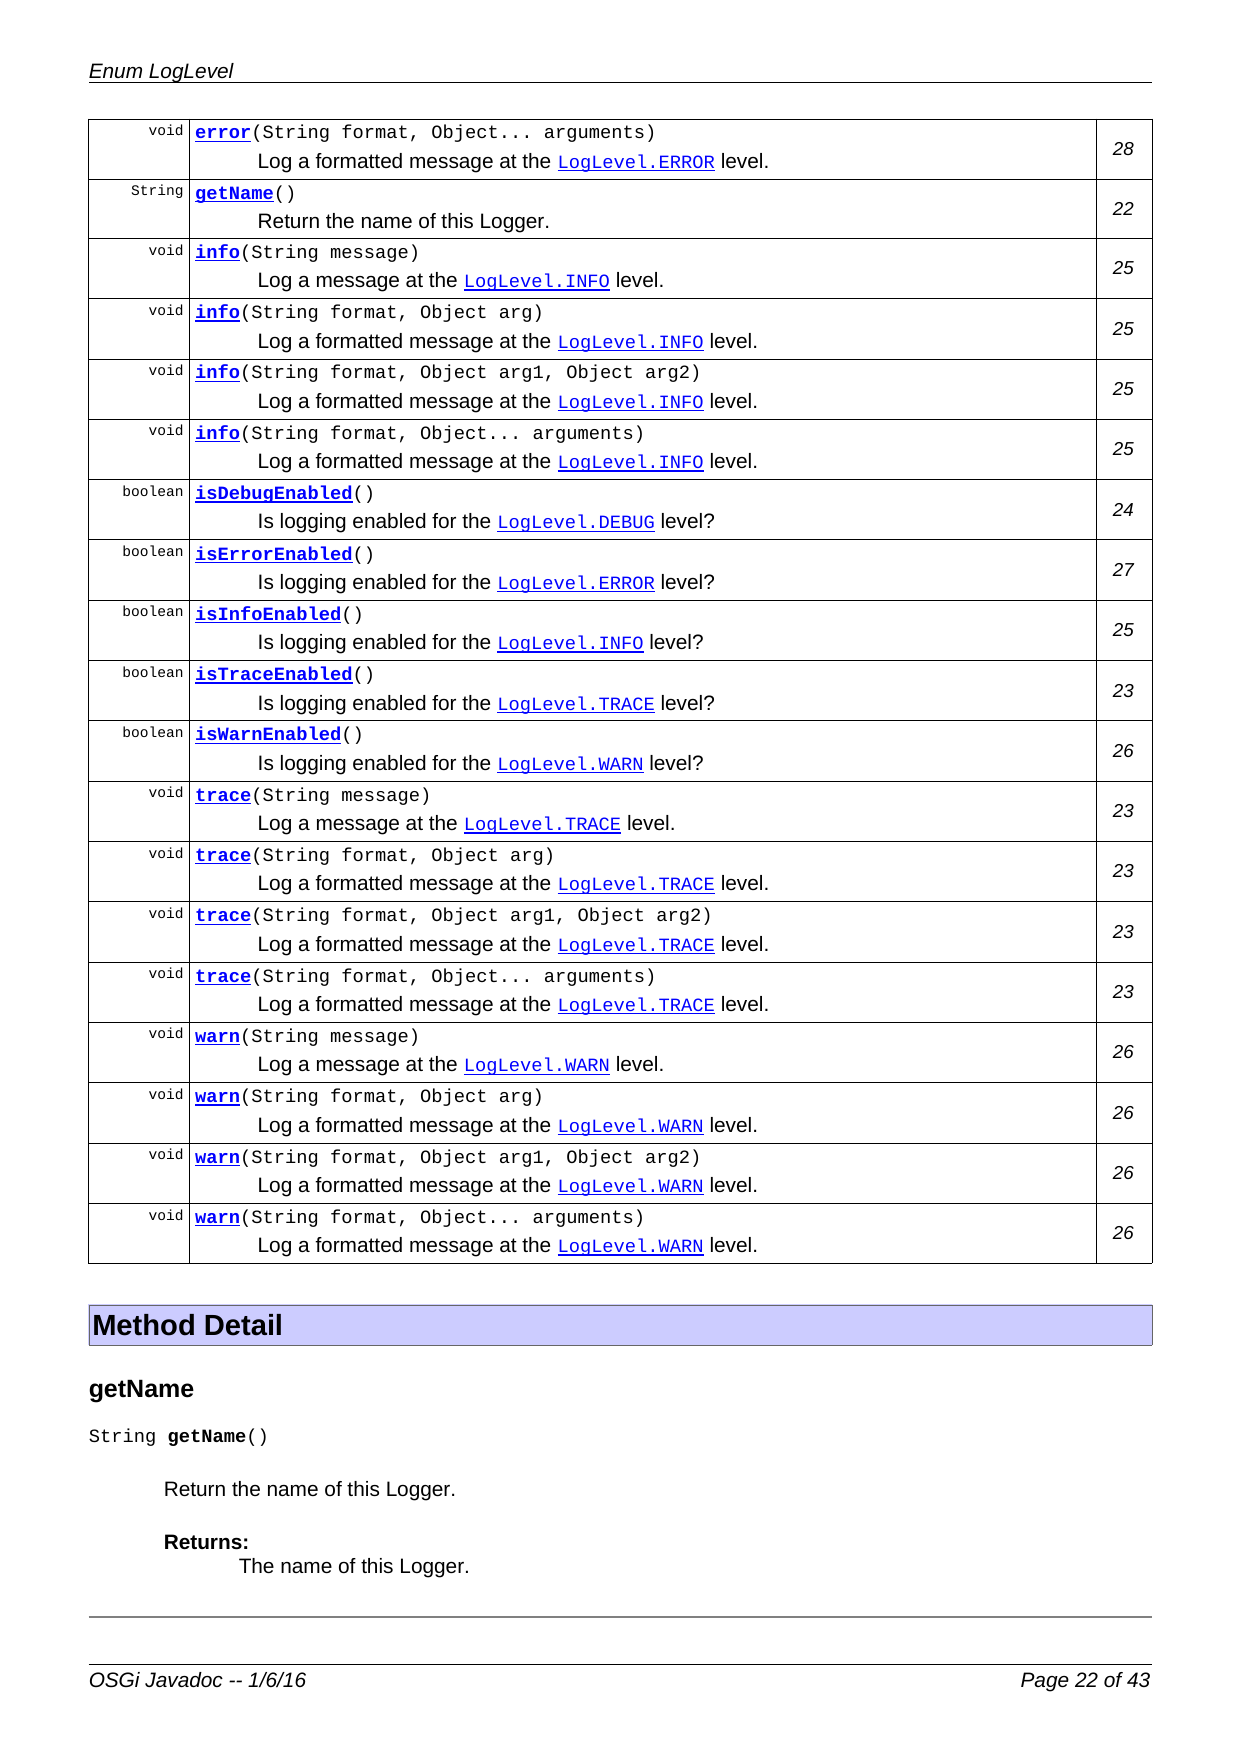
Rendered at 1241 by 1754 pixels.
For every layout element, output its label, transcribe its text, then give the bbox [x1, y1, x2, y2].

table_cell String [89, 180, 189, 238]
table_cell void [89, 1204, 189, 1263]
table_cell info(String format, Object... arguments) Log a formatted message at the LogLevel.INFO level. [190, 420, 1096, 479]
table_cell isTraceEnabled() Is logging enabled for the LogLevel.TRACE level? [190, 661, 1096, 720]
table_cell void [89, 1023, 189, 1082]
table_cell 23 [1097, 902, 1152, 962]
table_cell 25 [1097, 360, 1152, 419]
table_cell void [89, 902, 189, 962]
table_cell 22 [1097, 661, 1152, 720]
subtitle Method Detail [90, 1306, 1152, 1345]
table_cell trace(String message) Log a message at the LogLevel.TRACE level. [190, 782, 1096, 841]
table_cell 23 [1097, 480, 1152, 539]
table_cell isDebugEnabled() Is logging enabled for the LogLevel.DEBUG level? [190, 480, 1096, 539]
table_cell void [89, 299, 189, 358]
table_cell trace(String format, Object arg) Log a formatted message at the LogLevel.TRACE level. [190, 842, 1096, 901]
table_cell 23 [1097, 963, 1152, 1022]
table_cell 26 [1097, 1083, 1152, 1142]
table_cell void [89, 360, 189, 419]
table_cell void [89, 120, 189, 179]
table_cell 24 [1097, 601, 1152, 660]
table_cell 26 [1097, 1204, 1152, 1263]
table_cell void [89, 420, 189, 479]
table_cell boolean [89, 721, 189, 781]
table_cell void [89, 963, 189, 1022]
table_cell void [89, 1144, 189, 1203]
table_cell 27 [1097, 120, 1152, 179]
table_cell warn(String format, Object arg1, Object arg2) Log a formatted message at the LogLevel.WARN level. [190, 1144, 1096, 1203]
table_cell isWarnEnabled() Is logging enabled for the LogLevel.WARN level? [190, 721, 1096, 781]
table_cell 25 [1097, 420, 1152, 479]
table_cell warn(String format, Object arg) Log a formatted message at the LogLevel.WARN level. [190, 1083, 1096, 1142]
text Returns: [163, 1530, 1152, 1554]
table_cell 23 [1097, 842, 1152, 901]
table_cell warn(String message) Log a message at the LogLevel.WARN level. [190, 1023, 1096, 1082]
table_cell info(String message) Log a message at the LogLevel.INFO level. [190, 239, 1096, 298]
table_cell warn(String format, Object... arguments) Log a formatted message at the LogLevel.WARN level. [190, 1204, 1096, 1263]
subtitle getName [88, 1374, 1152, 1402]
table_cell 25 [1097, 721, 1152, 781]
table_cell isErrorEnabled() Is logging enabled for the LogLevel.ERROR level? [190, 540, 1096, 600]
table_cell getName() Return the name of this Logger. [190, 180, 1096, 238]
table_cell void [89, 782, 189, 841]
table_cell 22 [1097, 180, 1152, 238]
table_cell 23 [1097, 782, 1152, 841]
table_cell boolean [89, 661, 189, 720]
text String getName() [88, 1427, 1152, 1448]
table_cell 26 [1097, 1023, 1152, 1082]
table_cell boolean [89, 601, 189, 660]
table_cell 26 [1097, 1144, 1152, 1203]
table_cell boolean [89, 480, 189, 539]
table_cell void [89, 842, 189, 901]
table_cell boolean [89, 540, 189, 600]
table_cell 26 [1097, 540, 1152, 600]
table_cell info(String format, Object arg) Log a formatted message at the LogLevel.INFO level. [190, 299, 1096, 358]
table_cell 25 [1097, 299, 1152, 358]
table_cell isInfoEnabled() Is logging enabled for the LogLevel.INFO level? [190, 601, 1096, 660]
table_cell void [89, 1083, 189, 1142]
table_cell trace(String format, Object arg1, Object arg2) Log a formatted message at the LogLevel.TRACE level. [190, 902, 1096, 962]
table_cell error(String format, Object... arguments) Log a formatted message at the LogLevel.ERROR level. [190, 120, 1096, 179]
table_cell trace(String format, Object... arguments) Log a formatted message at the LogLevel.TRACE level. [190, 963, 1096, 1022]
text The name of this Logger. [238, 1554, 1152, 1578]
table_cell void [89, 239, 189, 298]
table_cell info(String format, Object arg1, Object arg2) Log a formatted message at the LogLevel.INFO level. [190, 360, 1096, 419]
text Return the name of this Logger. [163, 1477, 1152, 1501]
table_cell 25 [1097, 239, 1152, 298]
